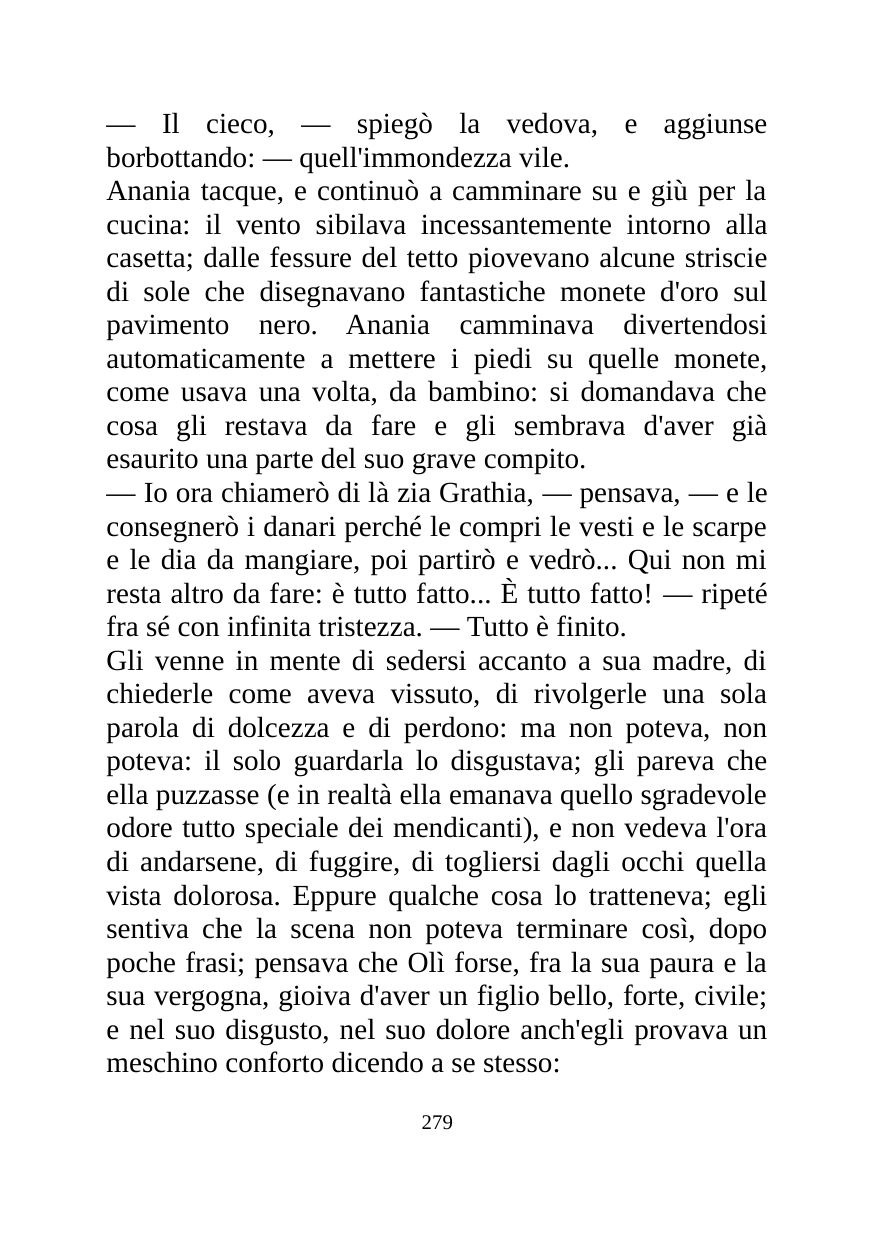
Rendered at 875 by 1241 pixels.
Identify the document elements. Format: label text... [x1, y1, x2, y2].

text — Il cieco, — spiegò la vedova, e aggiunse borbottando: — quell'immondezza vile. [106, 106, 768, 173]
text Gli venne in mente di sedersi accanto a sua madre, di chiederle come aveva vissuto, di rivolgerle una sola parola di dolcezza e di perdono: ma non poteva, non poteva: il solo guardarla lo disgustava; gli pareva che ella puzzasse (e in realtà ella emanava quello sgradevole odore tutto speciale dei mendicanti), e non vedeva l'ora di andarsene, di fuggire, di togliersi dagli occhi quella vista dolorosa. Eppure qualche cosa lo tratteneva; egli sentiva che la scena non poteva terminare così, dopo poche frasi; pensava che Olì forse, fra la sua paura e la sua vergogna, gioiva d'aver un figlio bello, forte, civile; e nel suo disgusto, nel suo dolore anch'egli provava un meschino conforto dicendo a se stesso: [106, 643, 768, 1079]
text — Io ora chiamerò di là zia Grathia, — pensava, — e le consegnerò i danari perché le compri le vesti e le scarpe e le dia da mangiare, poi partirò e vedrò... Qui non mi resta altro da fare: è tutto fatto... È tutto fatto! — ripeté fra sé con infinita tristezza. — Tutto è finito. [106, 475, 768, 643]
text Anania tacque, e continuò a camminare su e giù per la cucina: il vento sibilava incessantemente intorno alla casetta; dalle fessure del tetto piovevano alcune striscie di sole che disegnavano fantastiche monete d'oro sul pavimento nero. Anania camminava divertendosi automaticamente a mettere i piedi su quelle monete, come usava una volta, da bambino: si domandava che cosa gli restava da fare e gli sembrava d'aver già esaurito una parte del suo grave compito. [106, 173, 768, 475]
